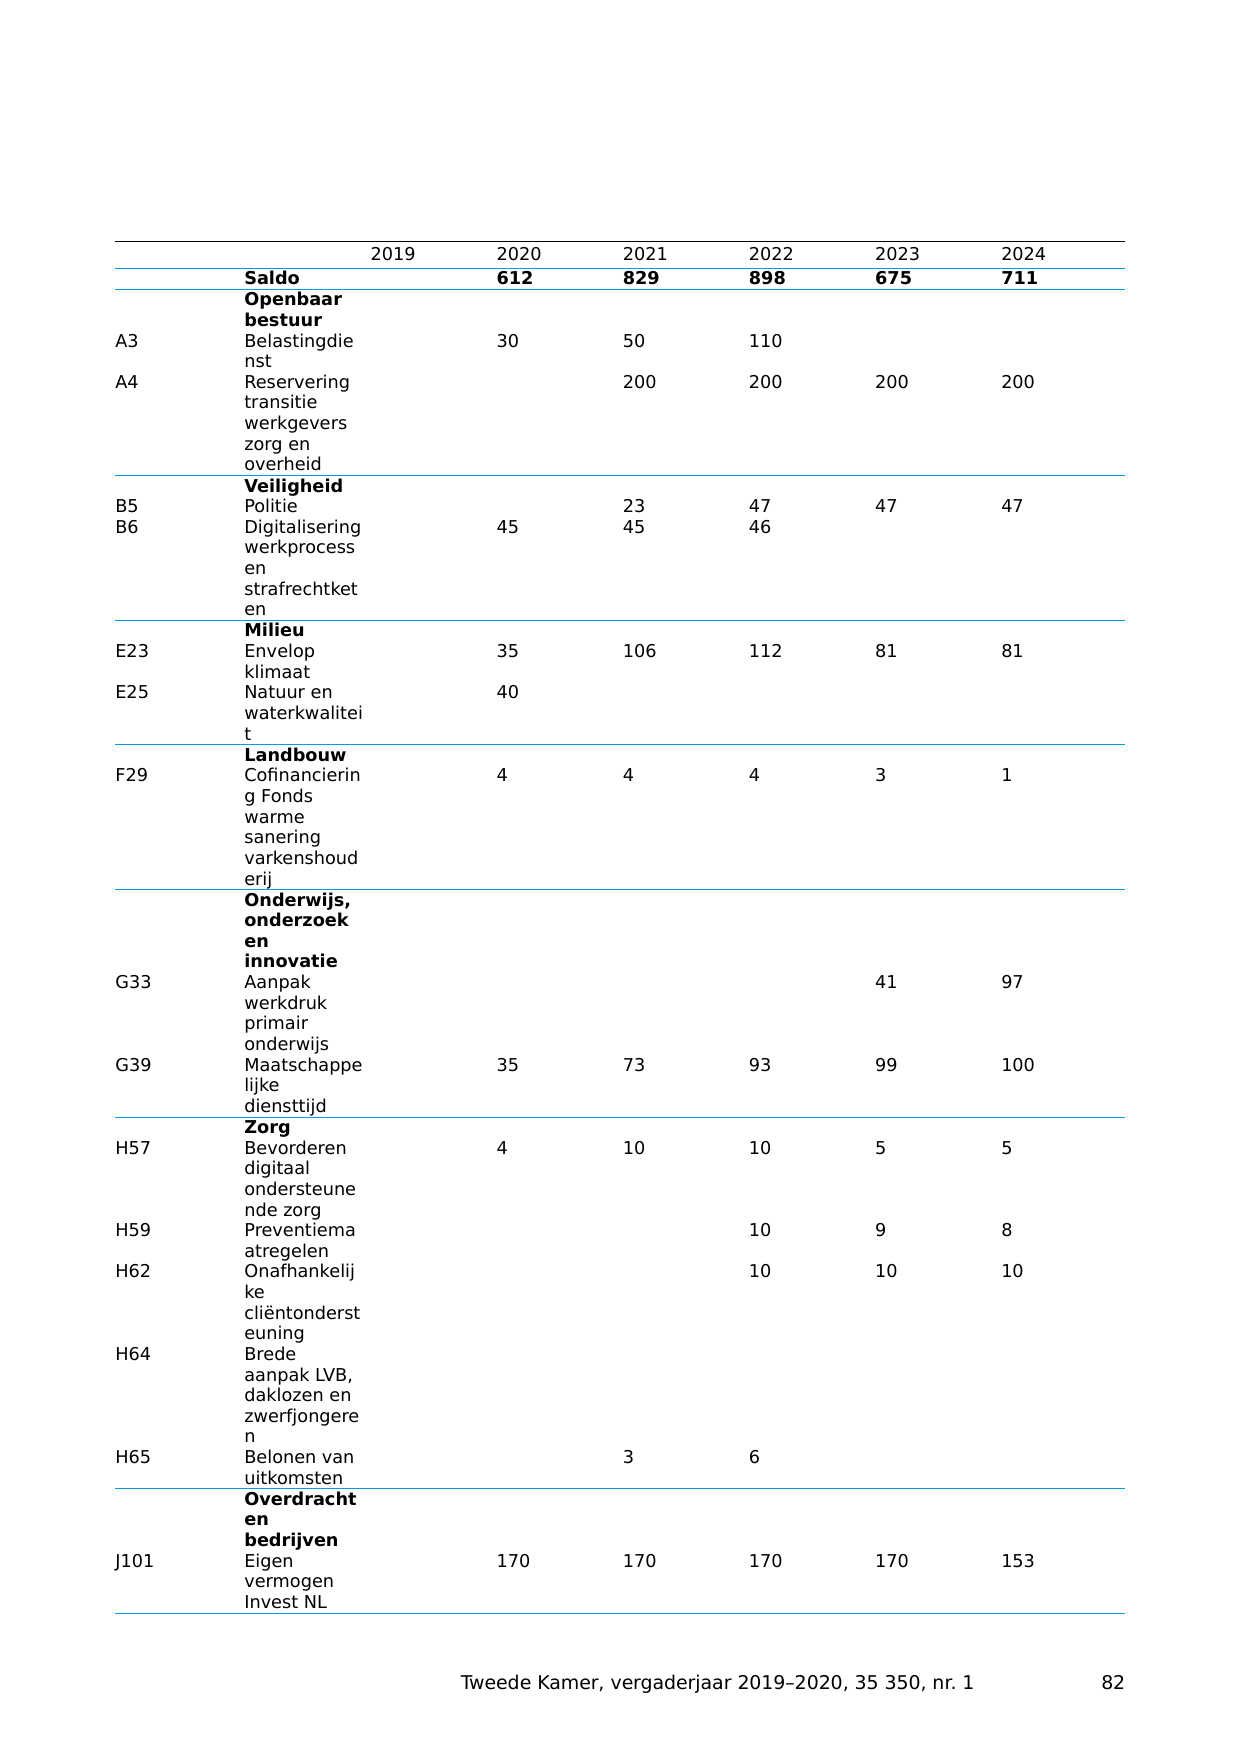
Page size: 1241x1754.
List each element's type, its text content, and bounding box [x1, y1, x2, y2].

table_cell [998, 1489, 1125, 1551]
table_cell [998, 476, 1125, 496]
table_cell 200 [746, 372, 872, 475]
table_cell [494, 1344, 620, 1447]
table_cell [746, 476, 872, 496]
table_cell [998, 1447, 1125, 1488]
table_cell Onafhankelijke cliëntondersteuning [241, 1261, 367, 1344]
table_cell 10 [746, 1138, 872, 1220]
table_cell 170 [872, 1551, 998, 1612]
table_cell Preventiemaatregelen [241, 1220, 367, 1261]
table_cell [368, 641, 493, 682]
table_cell 2022 [746, 242, 872, 268]
table_cell [368, 621, 493, 641]
table_cell [620, 890, 746, 972]
table_cell 10 [998, 1261, 1125, 1344]
table_cell 46 [746, 517, 872, 620]
table_cell 711 [998, 269, 1125, 289]
table_cell [998, 1118, 1125, 1138]
table_cell 4 [494, 1138, 620, 1220]
table_cell [494, 476, 620, 496]
table_cell A4 [115, 372, 241, 475]
table_cell 30 [494, 331, 620, 372]
table_cell Digitalisering werkprocessen strafrechtketen [241, 517, 367, 620]
table_cell 8 [998, 1220, 1125, 1261]
table_cell Milieu [241, 621, 367, 641]
table_cell 100 [998, 1055, 1125, 1116]
table_cell [872, 890, 998, 972]
table_cell 106 [620, 641, 746, 682]
table_cell [115, 242, 241, 268]
table_cell [872, 1447, 998, 1488]
table_cell 23 [620, 496, 746, 517]
table_cell [368, 1220, 493, 1261]
table_cell 81 [872, 641, 998, 682]
table_cell [872, 517, 998, 620]
table_cell [620, 621, 746, 641]
table_cell Reservering transitie werkgevers zorg en overheid [241, 372, 367, 475]
table_cell 2023 [872, 242, 998, 268]
table_cell 612 [494, 269, 620, 289]
table_cell 3 [872, 765, 998, 889]
table_cell [494, 745, 620, 765]
table_cell 35 [494, 641, 620, 682]
table_cell [368, 269, 493, 289]
table_cell [746, 1344, 872, 1447]
table_cell [746, 972, 872, 1054]
table_cell 2019 [368, 242, 493, 268]
table_cell [494, 1447, 620, 1488]
table_cell [115, 1118, 241, 1138]
table_cell [746, 290, 872, 331]
table_cell Politie [241, 496, 367, 517]
table_cell E23 [115, 641, 241, 682]
table_cell [620, 1261, 746, 1344]
table_cell 9 [872, 1220, 998, 1261]
table_cell Envelop klimaat [241, 641, 367, 682]
table_cell [494, 1261, 620, 1344]
table_cell 35 [494, 1055, 620, 1116]
table_cell [998, 745, 1125, 765]
table_cell 2020 [494, 242, 620, 268]
table_cell [998, 682, 1125, 744]
table_cell Onderwijs, onderzoek en innovatie [241, 890, 367, 972]
table_cell [368, 372, 493, 475]
table_cell 898 [746, 269, 872, 289]
table_cell 829 [620, 269, 746, 289]
table_cell [620, 1344, 746, 1447]
table_cell [494, 1489, 620, 1551]
table_cell [746, 1489, 872, 1551]
table_cell Zorg [241, 1118, 367, 1138]
table_cell [620, 682, 746, 744]
table_cell [872, 476, 998, 496]
table_cell [115, 1489, 241, 1551]
table_cell Bevorderen digitaal ondersteunende zorg [241, 1138, 367, 1220]
table_cell 5 [872, 1138, 998, 1220]
table_cell [115, 476, 241, 496]
table_cell 2021 [620, 242, 746, 268]
table_cell 675 [872, 269, 998, 289]
table_cell 45 [620, 517, 746, 620]
table_cell 47 [746, 496, 872, 517]
table_cell [872, 1118, 998, 1138]
table_cell [494, 372, 620, 475]
table_cell [494, 972, 620, 1054]
table_cell 40 [494, 682, 620, 744]
table_cell [368, 1118, 493, 1138]
table_cell [368, 1344, 493, 1447]
table_cell Veiligheid [241, 476, 367, 496]
table_cell H57 [115, 1138, 241, 1220]
table_cell [620, 1118, 746, 1138]
table_cell 45 [494, 517, 620, 620]
table_cell [368, 890, 493, 972]
table_cell [620, 476, 746, 496]
table_cell [872, 621, 998, 641]
table_cell J101 [115, 1551, 241, 1612]
table_cell [872, 331, 998, 372]
table_cell 200 [998, 372, 1125, 475]
table_cell 47 [872, 496, 998, 517]
table_cell [872, 682, 998, 744]
table_cell Overdrachten bedrijven [241, 1489, 367, 1551]
table_cell 5 [998, 1138, 1125, 1220]
table_cell [620, 1489, 746, 1551]
table_cell Belastingdienst [241, 331, 367, 372]
table_cell H62 [115, 1261, 241, 1344]
table_cell 200 [620, 372, 746, 475]
table_cell [368, 331, 493, 372]
table_cell E25 [115, 682, 241, 744]
table_cell H65 [115, 1447, 241, 1488]
table_cell [241, 242, 367, 268]
table_cell 200 [872, 372, 998, 475]
table_cell [494, 1220, 620, 1261]
table_cell [746, 1118, 872, 1138]
table_cell 153 [998, 1551, 1125, 1612]
table_cell 4 [620, 765, 746, 889]
table_cell [368, 290, 493, 331]
table_cell Belonen van uitkomsten [241, 1447, 367, 1488]
table_header Tabel 2. Resterende RA-reserveringen op de aanvullende post bij Miljoenennota 2020 (in mln. euro) [115, 216, 1125, 241]
table_cell 110 [746, 331, 872, 372]
table_cell [998, 890, 1125, 972]
table_cell H59 [115, 1220, 241, 1261]
table_cell [746, 621, 872, 641]
table_cell [746, 745, 872, 765]
table_cell 10 [746, 1261, 872, 1344]
table_cell Eigen vermogen Invest NL [241, 1551, 367, 1612]
table_cell [368, 1261, 493, 1344]
table_cell [368, 517, 493, 620]
table_cell 10 [620, 1138, 746, 1220]
table_cell A3 [115, 331, 241, 372]
table_cell Saldo [241, 269, 367, 289]
table_cell G39 [115, 1055, 241, 1116]
table_cell 73 [620, 1055, 746, 1116]
table_cell 41 [872, 972, 998, 1054]
table_cell [368, 1055, 493, 1116]
table_cell 97 [998, 972, 1125, 1054]
table_cell [115, 621, 241, 641]
table_cell 170 [494, 1551, 620, 1612]
table_cell Natuur en waterkwaliteit [241, 682, 367, 744]
table_cell [115, 269, 241, 289]
table_cell [746, 682, 872, 744]
table_cell [115, 290, 241, 331]
table_cell [998, 1344, 1125, 1447]
table_cell [998, 621, 1125, 641]
table_cell [115, 745, 241, 765]
table_cell G33 [115, 972, 241, 1054]
table_cell H64 [115, 1344, 241, 1447]
table_cell 170 [620, 1551, 746, 1612]
table_cell B5 [115, 496, 241, 517]
table_cell 6 [746, 1447, 872, 1488]
table_cell 10 [872, 1261, 998, 1344]
table_cell [368, 476, 493, 496]
table_cell [494, 290, 620, 331]
table_cell [998, 290, 1125, 331]
table_cell [115, 890, 241, 972]
table_cell [494, 890, 620, 972]
table_cell 99 [872, 1055, 998, 1116]
table_cell Openbaar bestuur [241, 290, 367, 331]
table_cell 4 [494, 765, 620, 889]
table_cell Maatschappelijke diensttijd [241, 1055, 367, 1116]
table_cell [620, 972, 746, 1054]
table_cell 1 [998, 765, 1125, 889]
table_cell [368, 1489, 493, 1551]
table_cell Landbouw [241, 745, 367, 765]
table_cell [620, 290, 746, 331]
table_cell Aanpak werkdruk primair onderwijs [241, 972, 367, 1054]
table_cell [368, 496, 493, 517]
table_cell [746, 890, 872, 972]
table_cell [368, 1138, 493, 1220]
table_cell 47 [998, 496, 1125, 517]
table_cell [872, 1489, 998, 1551]
table_cell 3 [620, 1447, 746, 1488]
table_cell [998, 331, 1125, 372]
table_cell [872, 290, 998, 331]
table_cell [368, 1551, 493, 1612]
table_cell [620, 745, 746, 765]
table_cell 112 [746, 641, 872, 682]
table_cell 10 [746, 1220, 872, 1261]
table_cell [494, 1118, 620, 1138]
table_cell [872, 1344, 998, 1447]
table_cell Brede aanpak LVB, daklozen en zwerfjongeren [241, 1344, 367, 1447]
table_cell [494, 621, 620, 641]
table_cell 93 [746, 1055, 872, 1116]
table_cell Cofinanciering Fonds warme sanering varkenshouderij [241, 765, 367, 889]
table_cell [368, 765, 493, 889]
table_cell 4 [746, 765, 872, 889]
table_cell 2024 [998, 242, 1125, 268]
table_cell F29 [115, 765, 241, 889]
table_cell [620, 1220, 746, 1261]
table_cell [368, 1447, 493, 1488]
table_cell [872, 745, 998, 765]
table_cell [368, 682, 493, 744]
table_cell [494, 496, 620, 517]
table_cell [368, 745, 493, 765]
table_cell B6 [115, 517, 241, 620]
table_cell 170 [746, 1551, 872, 1612]
table_cell [998, 517, 1125, 620]
table_cell [368, 972, 493, 1054]
table_cell 81 [998, 641, 1125, 682]
table_cell 50 [620, 331, 746, 372]
